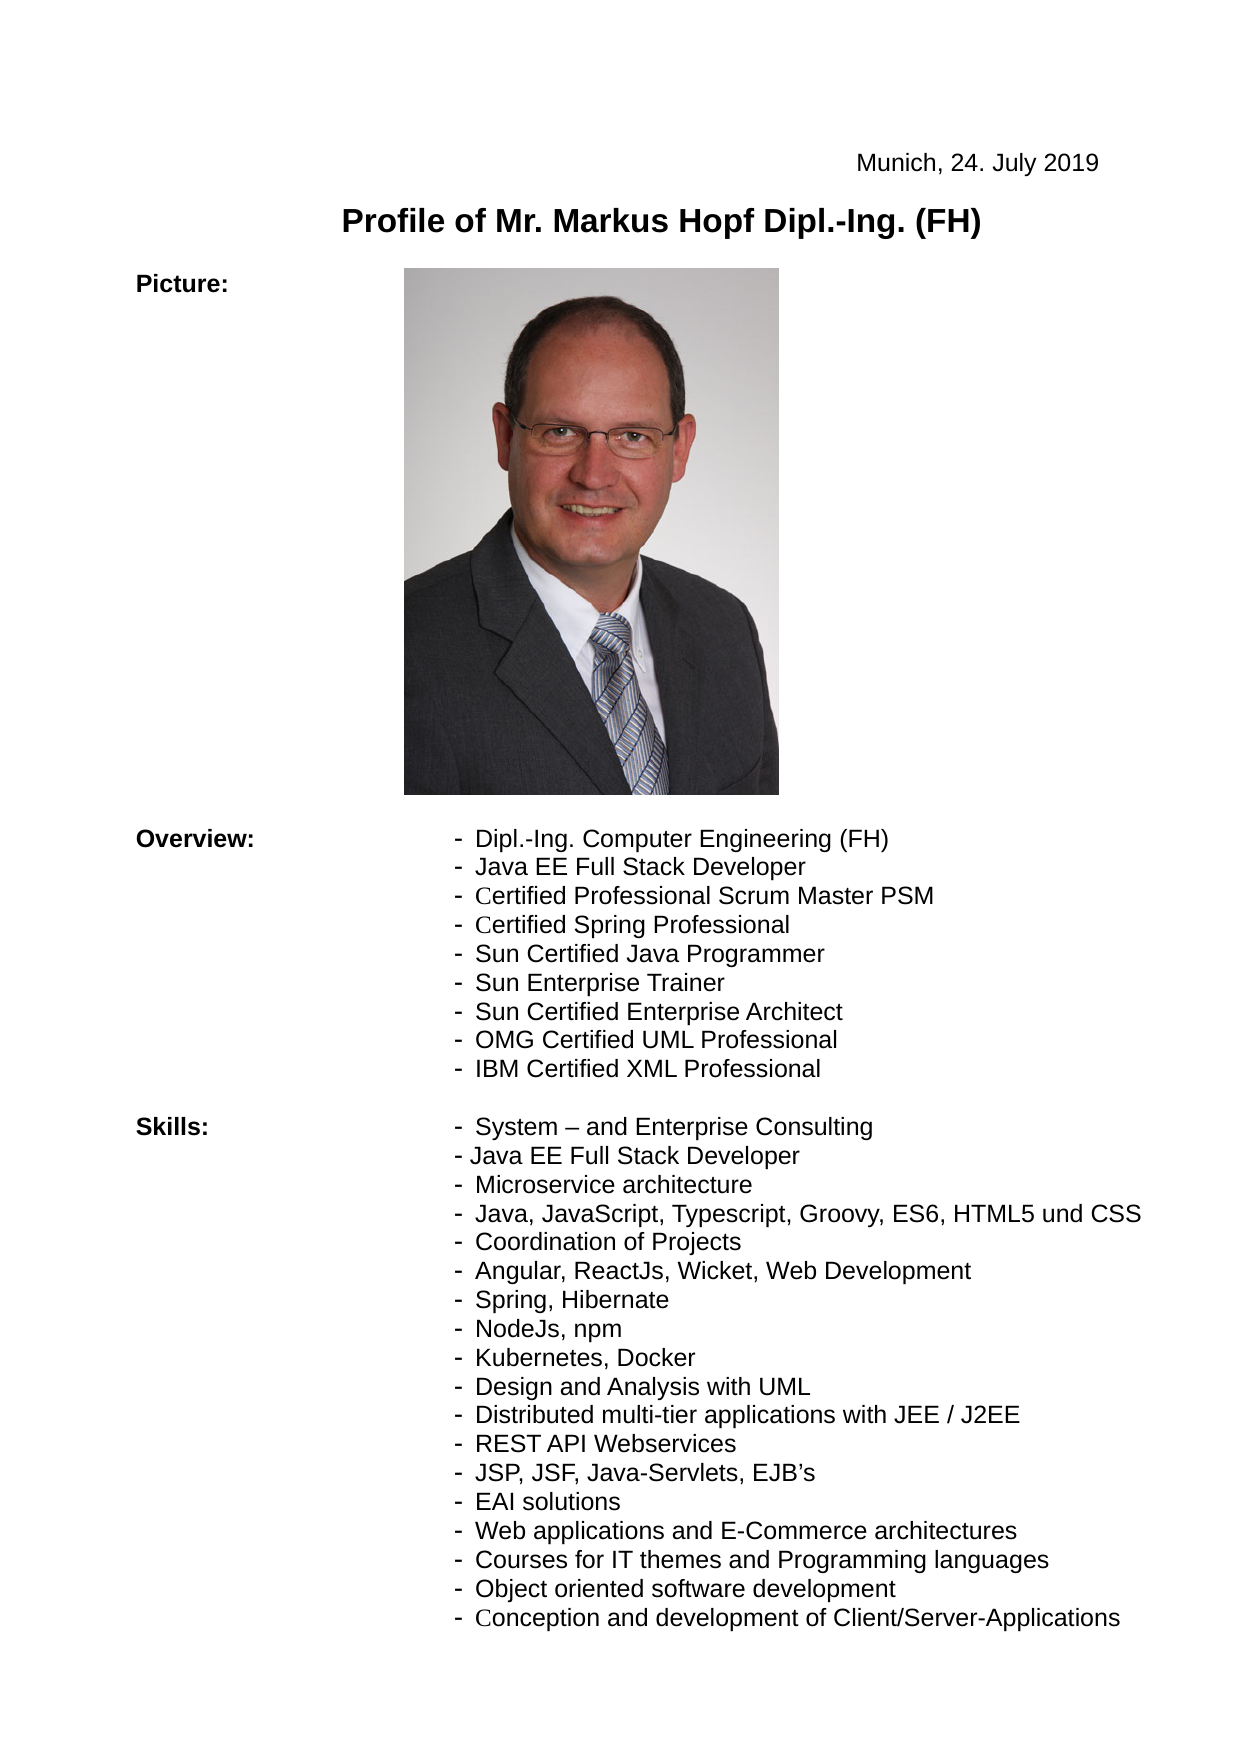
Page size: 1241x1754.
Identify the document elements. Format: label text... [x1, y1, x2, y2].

text Munich, 24. July 2019 [148, 148, 1116, 176]
table_header Picture: [136, 269, 404, 823]
table_cell - Dipl.-Ing. Computer Engineering (FH) - Java EE Full Stack Developer - Certified Professional Scrum Master PSM - Certified Spring Professional - Sun Certified Java Programmer - Sun Enterprise Trainer - Sun Certified Enterprise Architect - OMG Certified UML Professional - IBM Certified XML Professional [404, 824, 1209, 1112]
table_header [404, 269, 1209, 823]
table_cell Skills: [136, 1112, 404, 1631]
table_cell Overview: [136, 824, 404, 1112]
subtitle Profile of Mr. Markus Hopf Dipl.-Ing. (FH) [295, 201, 1104, 240]
table_cell - System – and Enterprise Consulting - Java EE Full Stack Developer - Microservice architecture - Java, JavaScript, Typescript, Groovy, ES6, HTML5 und CSS - Coordination of Projects - Angular, ReactJs, Wicket, Web Development - Spring, Hibernate - NodeJs, npm - Kubernetes, Docker - Design and Analysis with UML - Distributed multi-tier applications with JEE / J2EE - REST API Webservices - JSP, JSF, Java-Servlets, EJB’s - EAI solutions - Web applications and E-Commerce architectures - Courses for IT themes and Programming languages - Object oriented software development - Conception and development of Client/Server-Applications [404, 1112, 1209, 1631]
